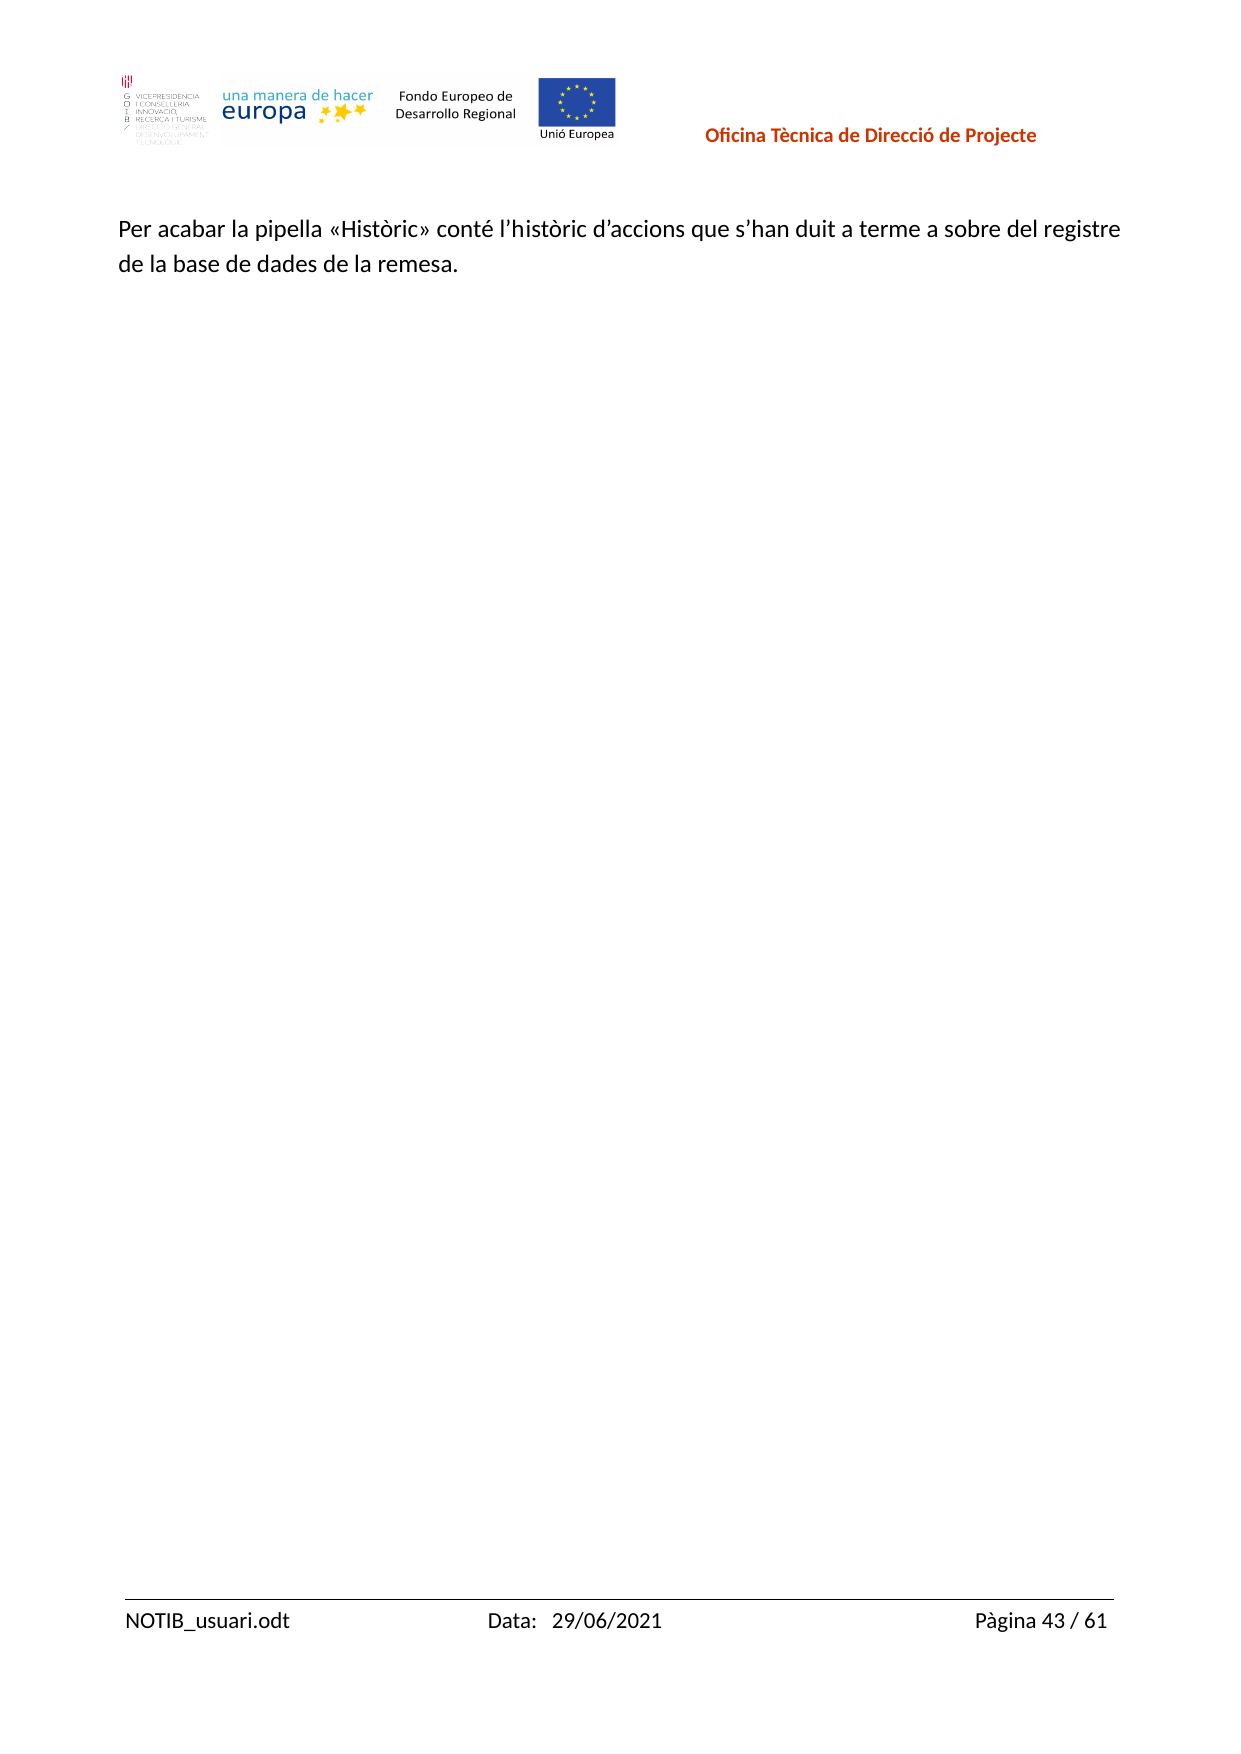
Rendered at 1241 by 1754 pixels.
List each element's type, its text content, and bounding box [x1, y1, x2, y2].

picture [219, 73, 621, 147]
picture [118, 73, 213, 147]
text Per acabar la pipella «Històric» conté l’històric d’accions que s’han duit a terme a sobre del registre de la base de dades de la remesa. [118, 213, 1122, 278]
